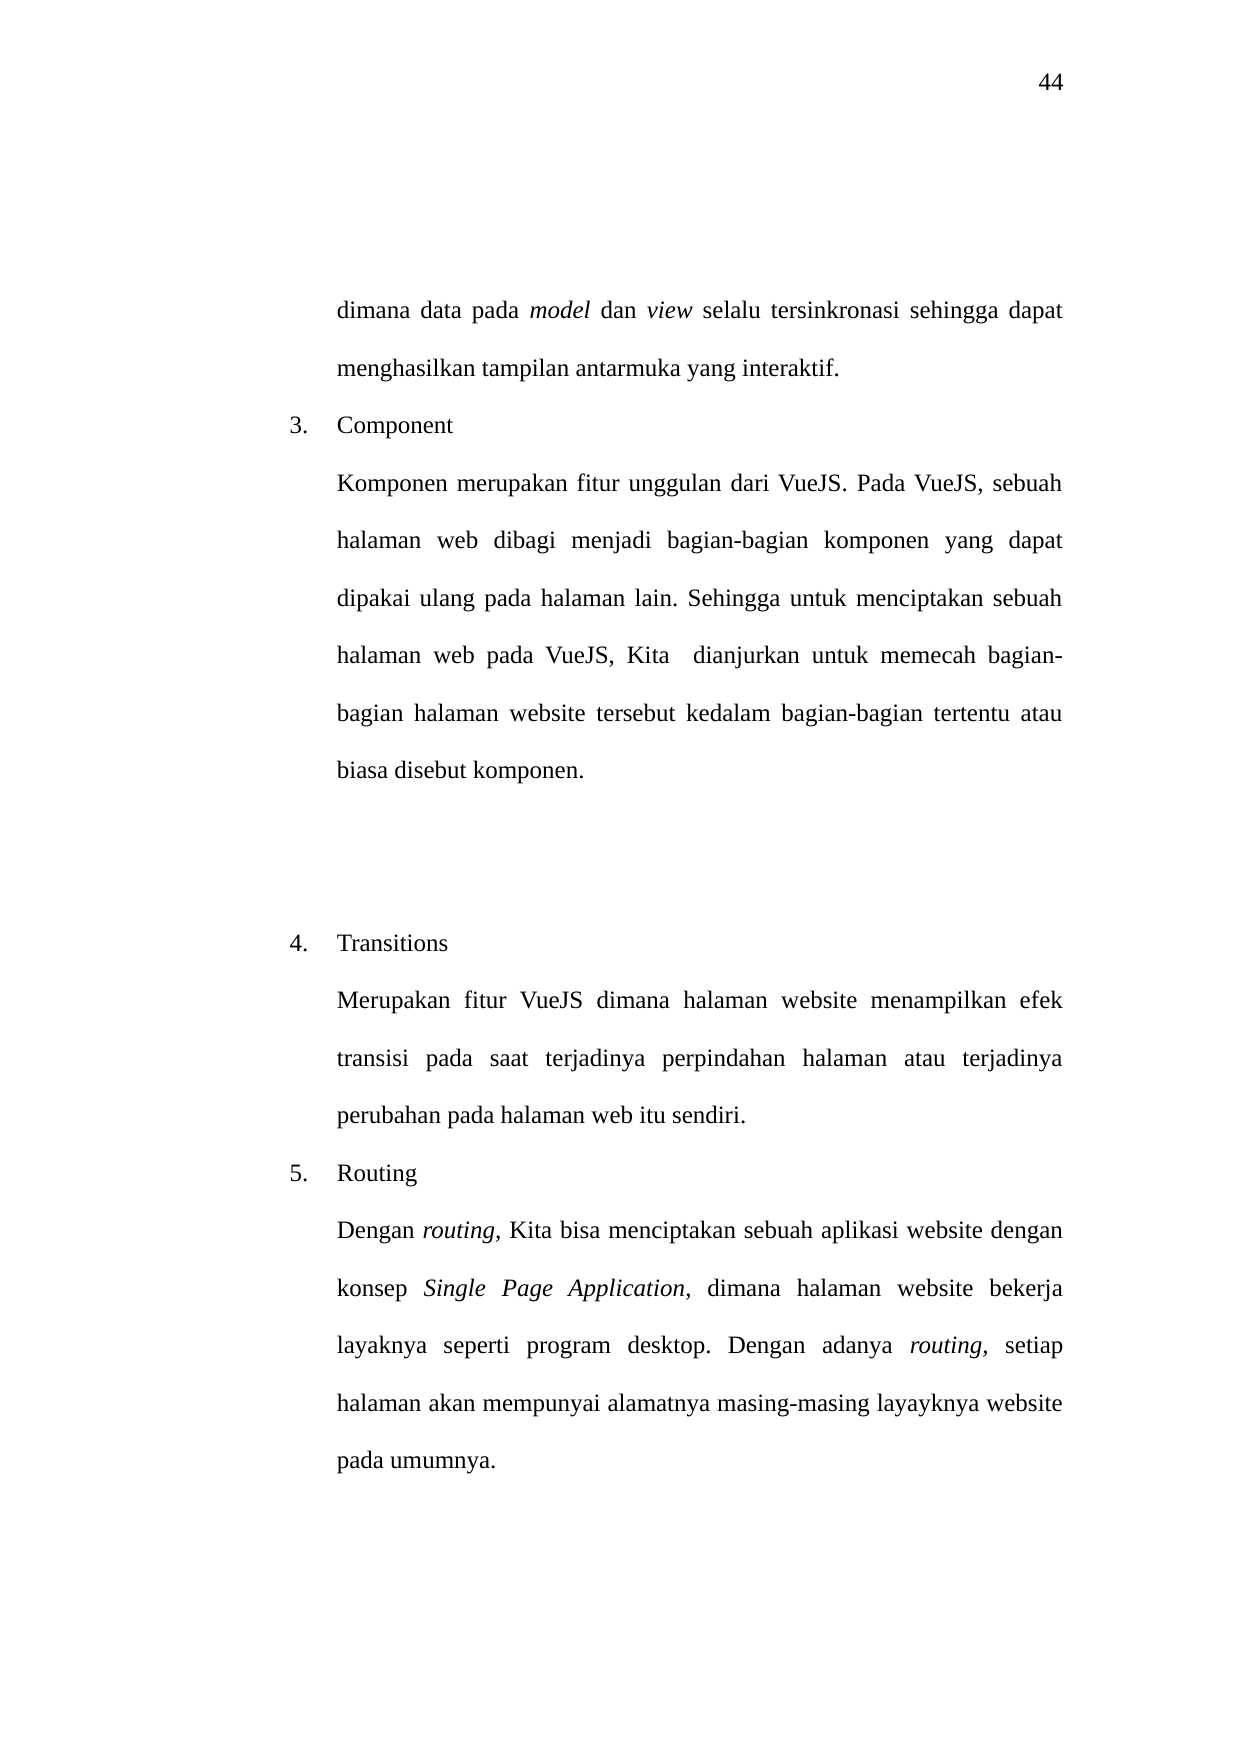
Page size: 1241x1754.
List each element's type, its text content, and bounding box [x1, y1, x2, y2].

list Component [289, 410, 1063, 439]
list Transitions [289, 928, 1063, 957]
list Komponen merupakan fitur unggulan dari VueJS. Pada VueJS, sebuah halaman web dibagi menjadi bagian-bagian komponen yang dapat dipakai ulang pada halaman lain. Sehingga untuk menciptakan sebuah halaman web pada VueJS, Kita dianjurkan untuk memecah bagian-bagian halaman website tersebut kedalam bagian-bagian tertentu atau biasa disebut komponen. [289, 468, 1063, 784]
list Routing [289, 1158, 1063, 1187]
list Merupakan fitur VueJS dimana halaman website menampilkan efek transisi pada saat terjadinya perpindahan halaman atau terjadinya perubahan pada halaman web itu sendiri. [289, 985, 1063, 1129]
list dimana data pada model dan view selalu tersinkronasi sehingga dapat menghasilkan tampilan antarmuka yang interaktif. [289, 295, 1063, 382]
list Dengan routing, Kita bisa menciptakan sebuah aplikasi website dengan konsep Single Page Application, dimana halaman website bekerja layaknya seperti program desktop. Dengan adanya routing, setiap halaman akan mempunyai alamatnya masing-masing layayknya website pada umumnya. [289, 1215, 1063, 1474]
